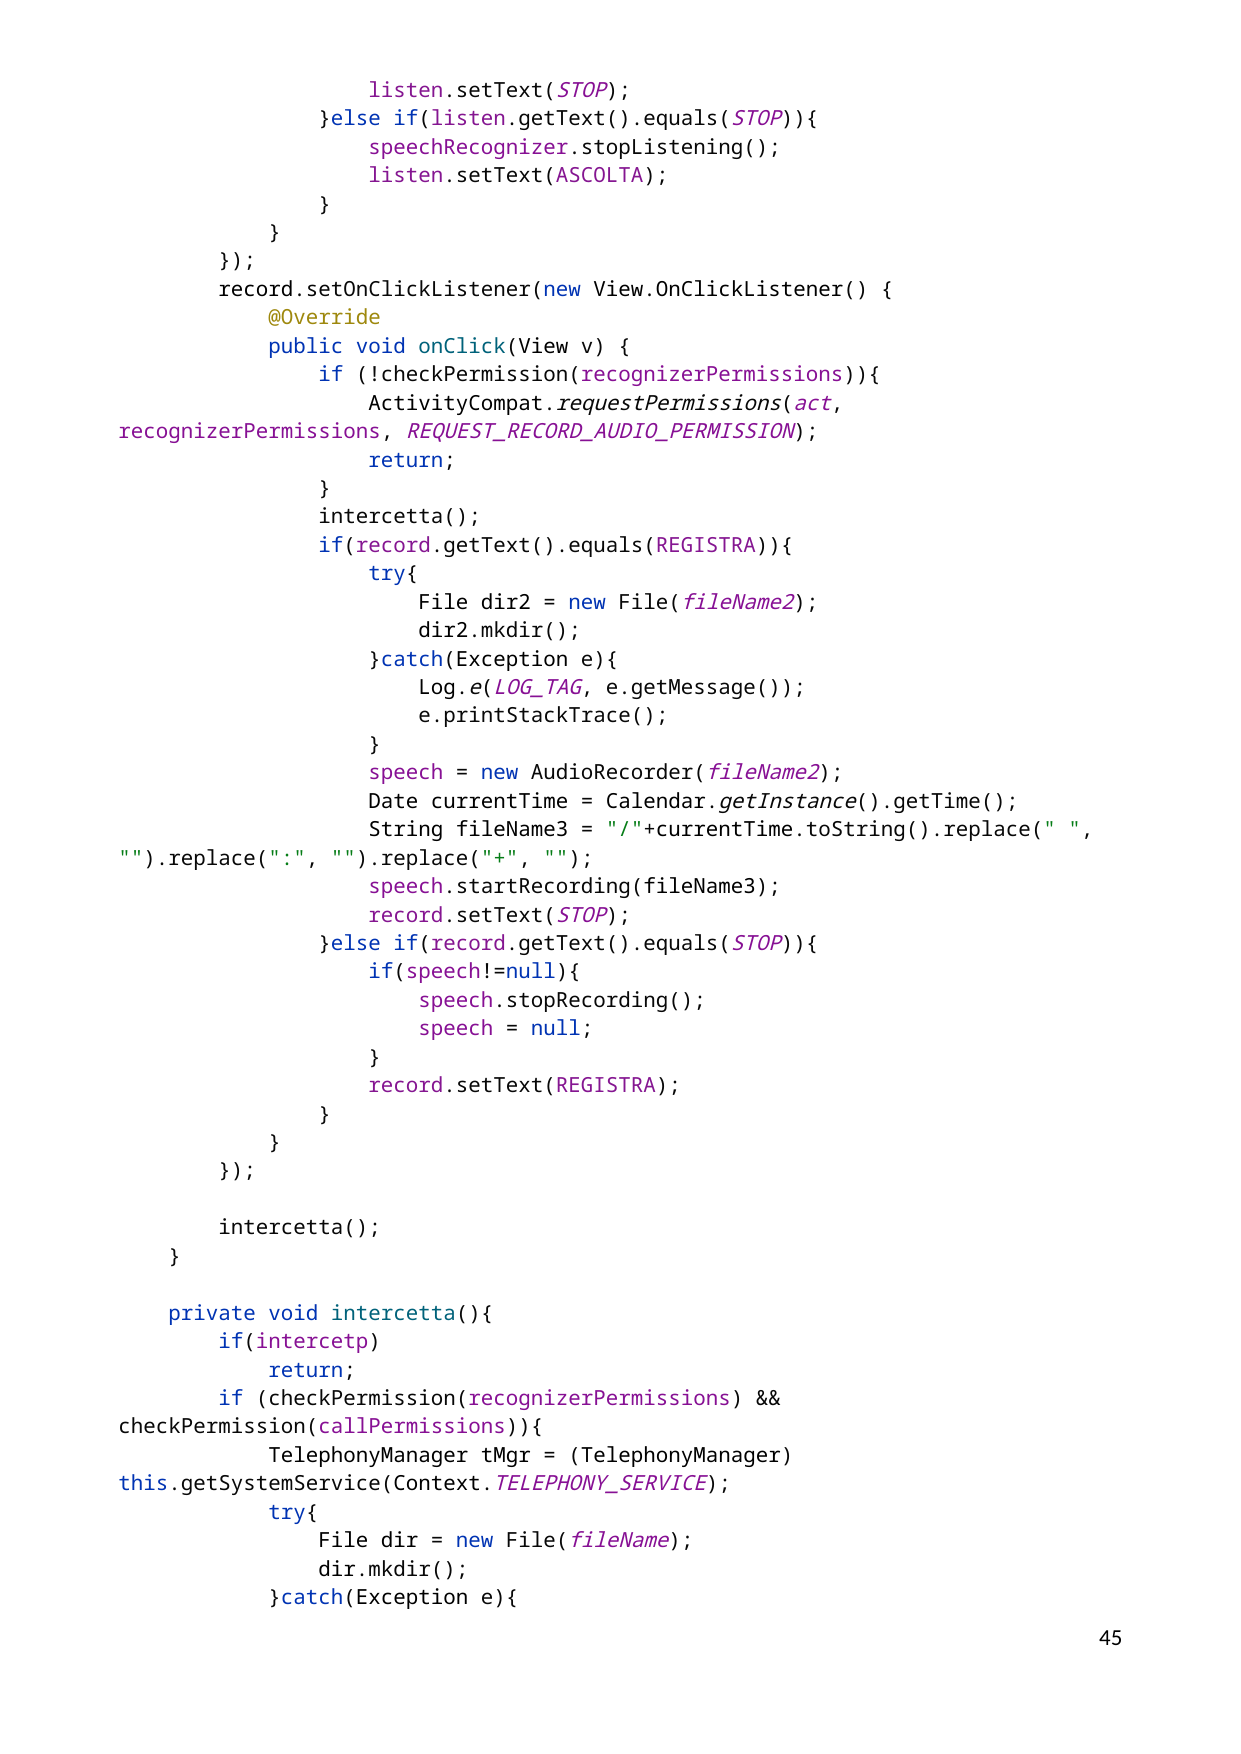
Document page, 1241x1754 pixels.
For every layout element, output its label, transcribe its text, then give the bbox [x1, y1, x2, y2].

text listen.setText(STOP); }else if(listen.getText().equals(STOP)){ speechRecognizer.stopListening(); listen.setText(ASCOLTA); } } }); record.setOnClickListener(new View.OnClickListener() { @Override public void onClick(View v) { if (!checkPermission(recognizerPermissions)){ ActivityCompat.requestPermissions(act, recognizerPermissions, REQUEST_RECORD_AUDIO_PERMISSION); return; } intercetta(); if(record.getText().equals(REGISTRA)){ try{ File dir2 = new File(fileName2); dir2.mkdir(); }catch(Exception e){ Log.e(LOG_TAG, e.getMessage()); e.printStackTrace(); } speech = new AudioRecorder(fileName2); Date currentTime = Calendar.getInstance().getTime(); String fileName3 = "/"+currentTime.toString().replace(" ", "").replace(":", "").replace("+", ""); speech.startRecording(fileName3); record.setText(STOP); }else if(record.getText().equals(STOP)){ if(speech!=null){ speech.stopRecording(); speech = null; } record.setText(REGISTRA); } } }); intercetta(); } private void intercetta(){ if(intercetp) return; if (checkPermission(recognizerPermissions) && checkPermission(callPermissions)){ TelephonyManager tMgr = (TelephonyManager) this.getSystemService(Context.TELEPHONY_SERVICE); try{ File dir = new File(fileName); dir.mkdir(); }catch(Exception e){ [118, 75, 1122, 1611]
